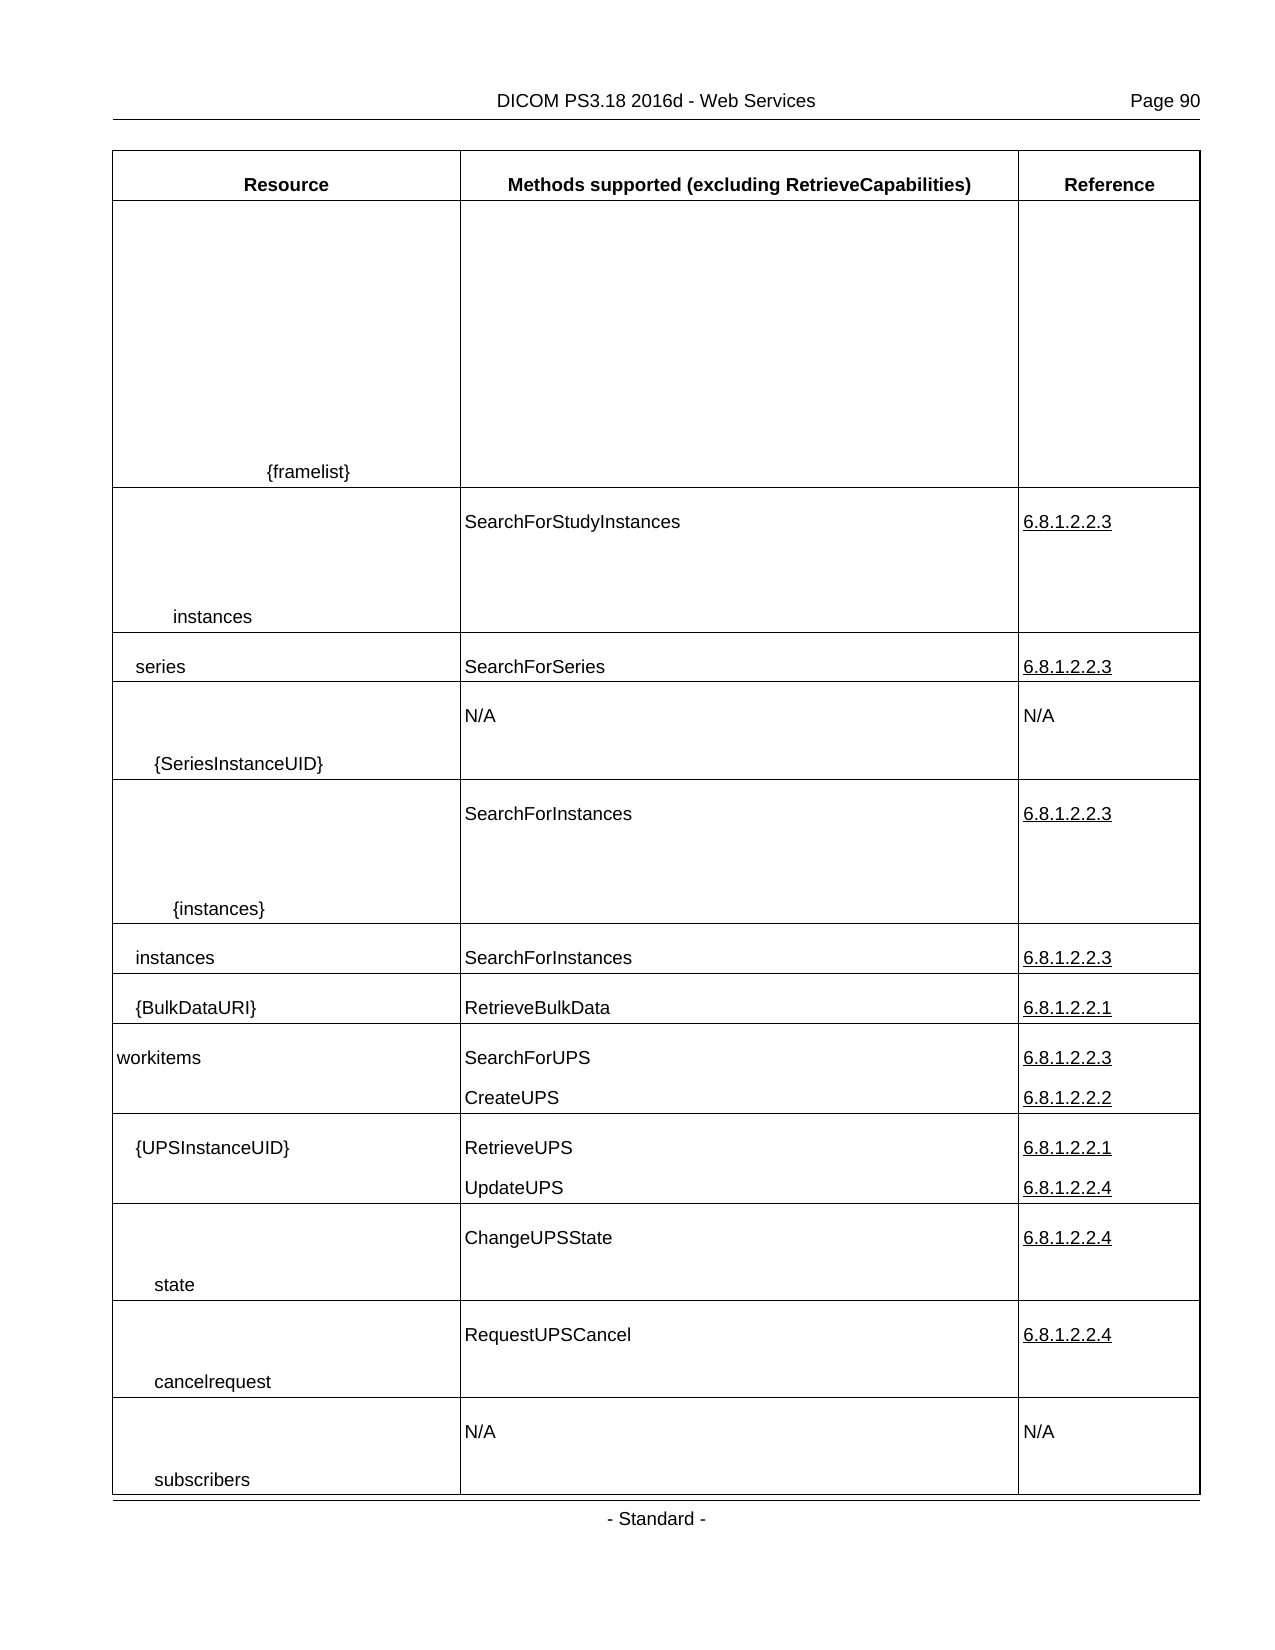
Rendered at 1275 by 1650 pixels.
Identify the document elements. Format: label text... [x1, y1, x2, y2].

table_cell 6.8.1.2.2.1 6.8.1.2.2.4 [1019, 1114, 1199, 1202]
table_cell [461, 201, 1018, 487]
table_cell N/A [461, 1398, 1018, 1494]
table_cell RequestUPSCancel [461, 1301, 1018, 1397]
table_cell SearchForInstances [461, 780, 1018, 923]
table_cell N/A [1019, 682, 1199, 778]
table_cell 6.8.1.2.2.1 [1019, 974, 1199, 1022]
table_cell {SeriesInstanceUID} [113, 682, 460, 778]
table_cell series [113, 633, 460, 681]
table_cell SearchForSeries [461, 633, 1018, 681]
table_cell N/A [461, 682, 1018, 778]
table_cell 6.8.1.2.2.3 [1019, 633, 1199, 681]
table_cell RetrieveBulkData [461, 974, 1018, 1022]
table_cell N/A [1019, 1398, 1199, 1494]
table_cell SearchForInstances [461, 924, 1018, 973]
table_cell 6.8.1.2.2.3 [1019, 780, 1199, 923]
table_cell {framelist} [113, 201, 460, 487]
table_cell SearchForStudyInstances [461, 488, 1018, 632]
table_cell 6.8.1.2.2.3 [1019, 924, 1199, 973]
table_cell 6.8.1.2.2.3 6.8.1.2.2.2 [1019, 1024, 1199, 1112]
table_cell ChangeUPSState [461, 1204, 1018, 1300]
table_header Reference [1019, 151, 1199, 200]
table_cell {BulkDataURI} [113, 974, 460, 1022]
table_cell cancelrequest [113, 1301, 460, 1397]
table_cell {UPSInstanceUID} [113, 1114, 460, 1202]
table_cell 6.8.1.2.2.4 [1019, 1301, 1199, 1397]
table_cell SearchForUPS CreateUPS [461, 1024, 1018, 1112]
table_cell 6.8.1.2.2.4 [1019, 1204, 1199, 1300]
table_cell instances [113, 924, 460, 973]
table_cell instances [113, 488, 460, 632]
table_cell 6.8.1.2.2.3 [1019, 488, 1199, 632]
table_cell state [113, 1204, 460, 1300]
table_header Methods supported (excluding RetrieveCapabilities) [461, 151, 1018, 200]
table_header Resource [113, 151, 460, 200]
table_cell subscribers [113, 1398, 460, 1494]
table_cell [1019, 201, 1199, 487]
table_cell workitems [113, 1024, 460, 1112]
table_cell RetrieveUPS UpdateUPS [461, 1114, 1018, 1202]
table_cell {instances} [113, 780, 460, 923]
